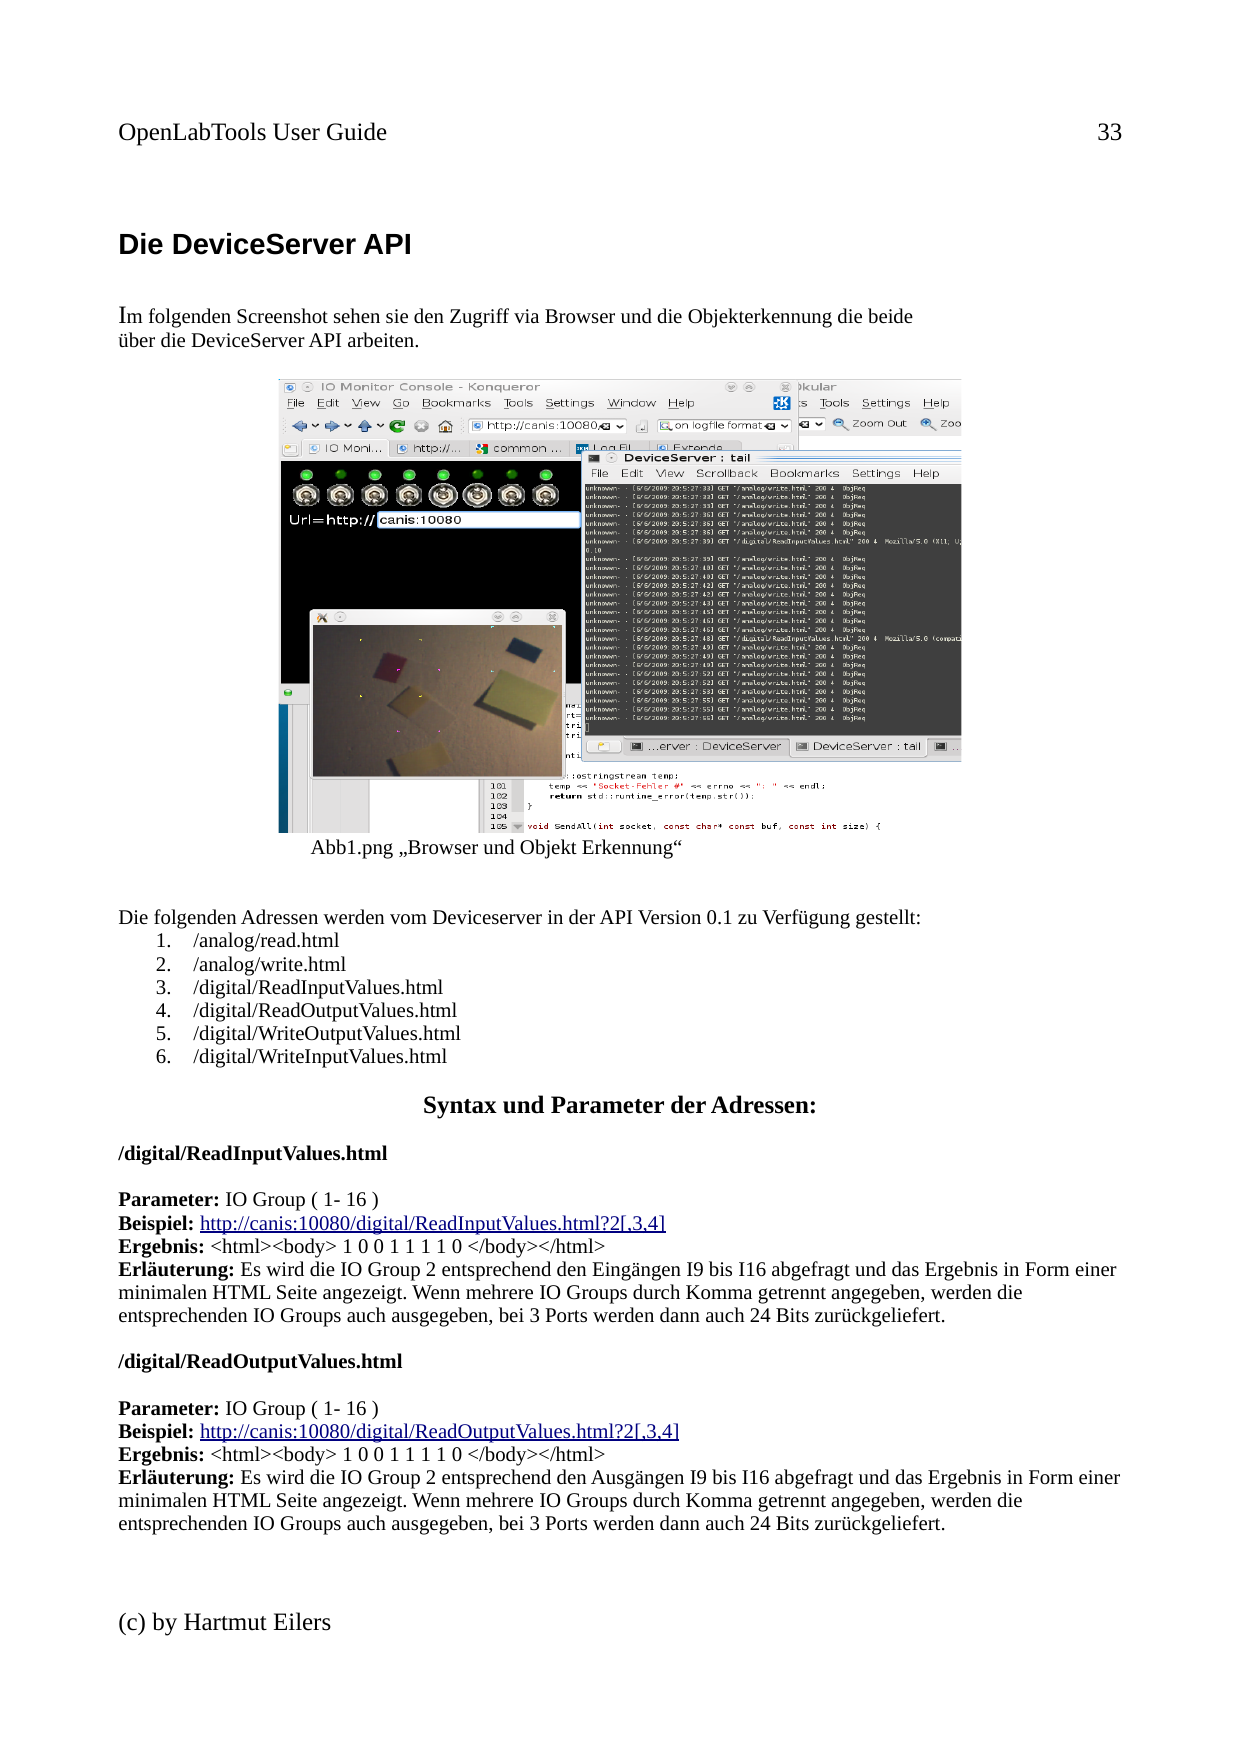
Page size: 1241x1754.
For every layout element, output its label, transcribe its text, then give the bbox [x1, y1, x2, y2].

text Erläuterung: Es wird die IO Group 2 entsprechend den Ausgängen I9 bis I16 abgefragt und das Ergebnis in Form einer minimalen HTML Seite angezeigt. Wenn mehrere IO Groups durch Komma getrennt angegeben, werden die entsprechenden IO Groups auch ausgegeben, bei 3 Ports werden dann auch 24 Bits zurückgeliefert. [118, 1466, 1122, 1535]
text Ergebnis: <html><body> 1 0 0 1 1 1 1 0 </body></html> [118, 1443, 1122, 1466]
picture [278, 379, 962, 833]
list /analog/read.html [156, 929, 1122, 952]
subtitle Die DeviceServer API [118, 228, 1122, 261]
text Ergebnis: <html><body> 1 0 0 1 1 1 1 0 </body></html> [118, 1234, 1122, 1258]
list /digital/ReadInputValues.html [156, 976, 1122, 999]
list /analog/write.html [156, 952, 1122, 976]
text Im folgenden Screenshot sehen sie den Zugriff via Browser und die Objekterkennung die beide [118, 301, 1122, 328]
text Beispiel: http://canis:10080/digital/ReadOutputValues.html?2[,3,4] [118, 1419, 1122, 1443]
text Beispiel: http://canis:10080/digital/ReadInputValues.html?2[,3,4] [118, 1211, 1122, 1234]
text über die DeviceServer API arbeiten. [118, 328, 1122, 352]
text Parameter: IO Group ( 1- 16 ) [118, 1396, 1122, 1419]
list /digital/WriteOutputValues.html [156, 1022, 1122, 1045]
text Parameter: IO Group ( 1- 16 ) [118, 1188, 1122, 1211]
text /digital/ReadInputValues.html [118, 1142, 1122, 1165]
text Syntax und Parameter der Adressen: [118, 1091, 1122, 1119]
text /digital/ReadOutputValues.html [118, 1350, 1122, 1373]
text Abb1.png „Browser und Objekt Erkennung“ [118, 795, 1122, 860]
list /digital/WriteInputValues.html [156, 1045, 1122, 1068]
text Erläuterung: Es wird die IO Group 2 entsprechend den Eingängen I9 bis I16 abgefragt und das Ergebnis in Form einer minimalen HTML Seite angezeigt. Wenn mehrere IO Groups durch Komma getrennt angegeben, werden die entsprechenden IO Groups auch ausgegeben, bei 3 Ports werden dann auch 24 Bits zurückgeliefert. [118, 1258, 1122, 1327]
text Die folgenden Adressen werden vom Deviceserver in der API Version 0.1 zu Verfügung gestellt: [118, 906, 1122, 929]
list /digital/ReadOutputValues.html [156, 999, 1122, 1022]
